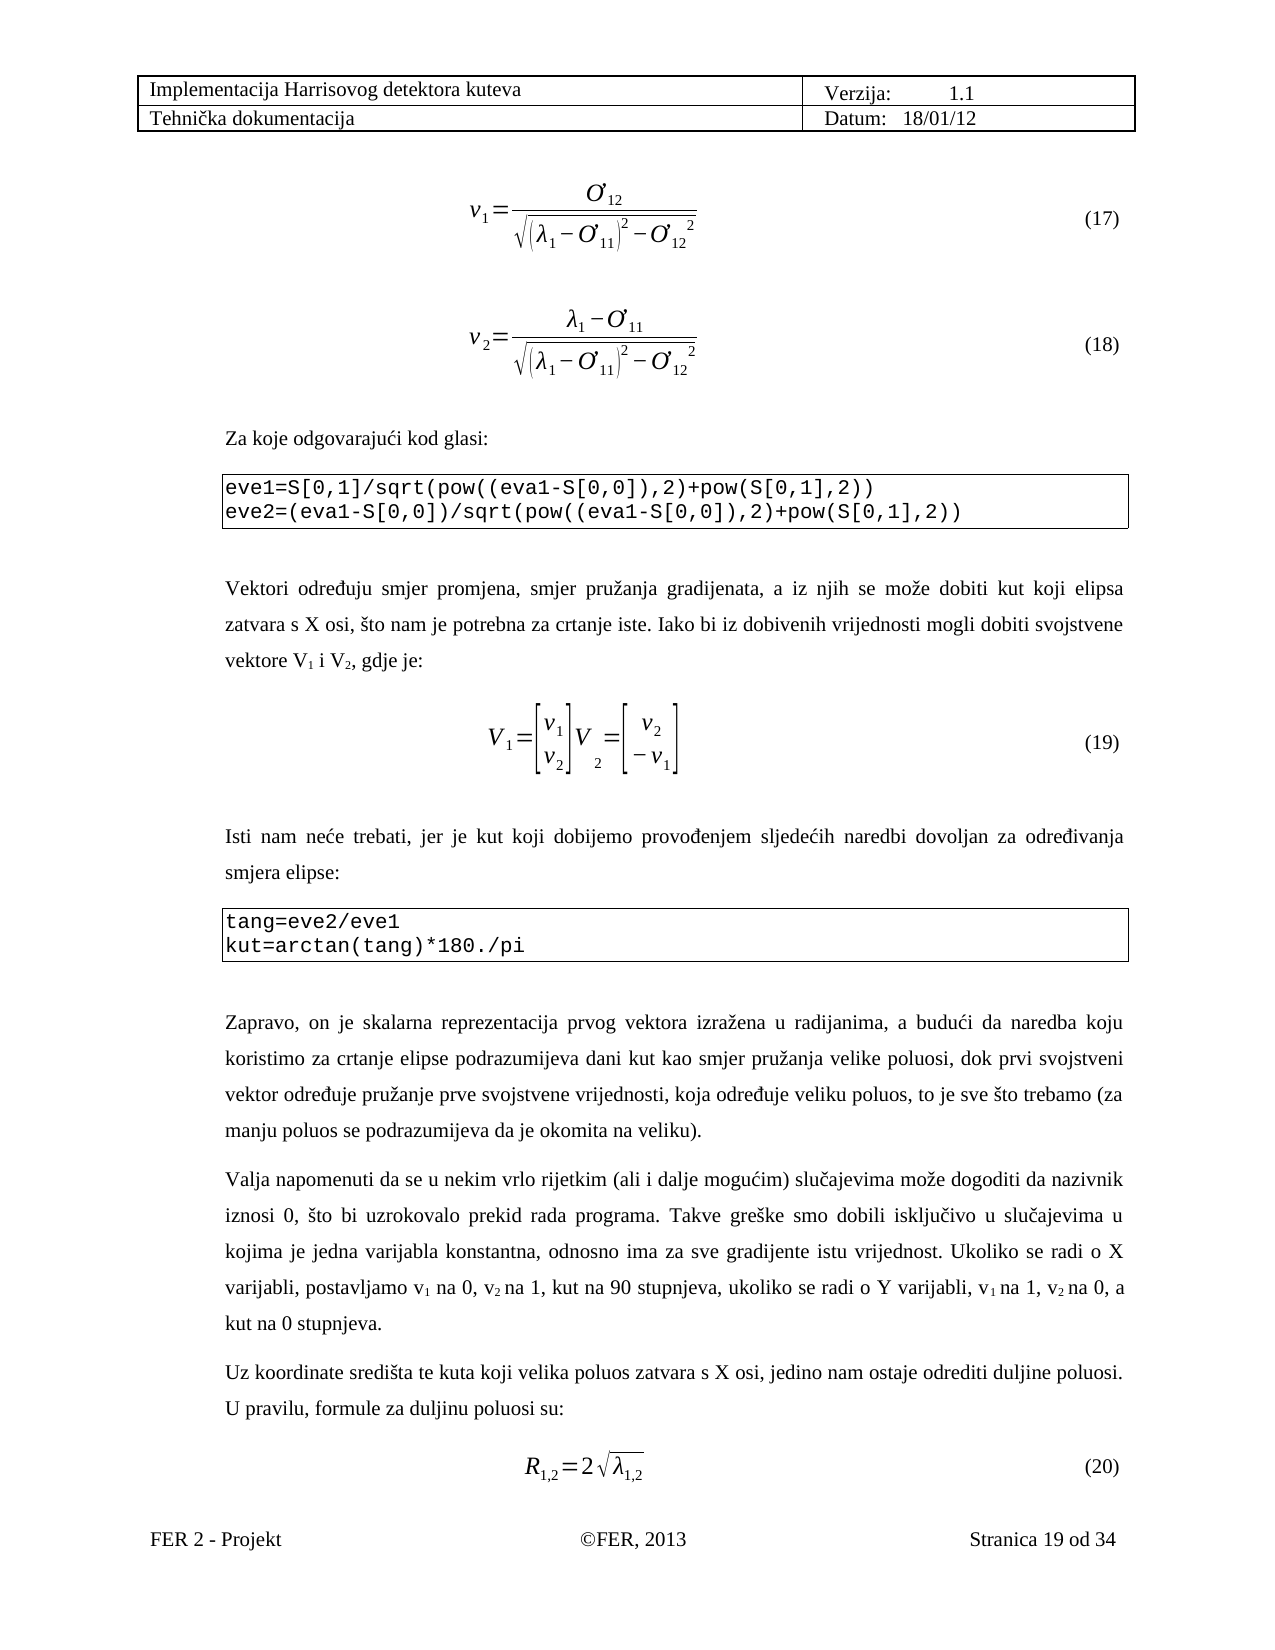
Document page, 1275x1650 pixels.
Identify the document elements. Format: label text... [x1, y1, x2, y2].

table_header [150, 299, 1017, 389]
text eve2=(eva1-S[0,0])/sqrt(pow((eva1-S[0,0]),2)+pow(S[0,1],2)) [223, 498, 1128, 528]
text Zapravo, on je skalarna reprezentacija prvog vektora izražena u radijanima, a budući da naredba koju koristimo za crtanje elipse podrazumijeva dani kut kao smjer pružanja velike poluosi, dok prvi svojstveni vektor određuje pružanje prve svojstvene vrijednosti, koja određuje veliku poluos, to je sve što trebamo (za manju poluos se podrazumijeva da je okomita na veliku). [225, 1010, 1125, 1142]
table_header (18) [1017, 299, 1125, 389]
table_header [150, 1444, 1017, 1489]
text eve1=S[0,1]/sqrt(pow((eva1-S[0,0]),2)+pow(S[0,1],2)) [223, 475, 1128, 498]
text Uz koordinate središta te kuta koji velika poluos zatvara s X osi, jedino nam ostaje odrediti duljine poluosi. U pravilu, formule za duljinu poluosi su: [225, 1359, 1125, 1420]
table_header (17) [1017, 172, 1125, 263]
text Isti nam neće trebati, jer je kut koji dobijemo provođenjem sljedećih naredbi dovoljan za određivanja smjera elipse: [225, 823, 1125, 884]
text Za koje odgovarajući kod glasi: [225, 426, 1125, 450]
table_header (20) [1017, 1444, 1125, 1489]
table_header (19) [1017, 697, 1125, 787]
text kut=arctan(tang)*180./pi [223, 932, 1128, 961]
text tang=eve2/eve1 [223, 909, 1128, 932]
table_header [150, 172, 1017, 263]
text Valja napomenuti da se u nekim vrlo rijetkim (ali i dalje mogućim) slučajevima može dogoditi da nazivnik iznosi 0, što bi uzrokovalo prekid rada programa. Takve greške smo dobili isključivo u slučajevima u kojima je jedna varijabla konstantna, odnosno ima za sve gradijente istu vrijednost. Ukoliko se radi o X varijabli, postavljamo v1 na 0, v2 na 1, kut na 90 stupnjeva, ukoliko se radi o Y varijabli, v1 na 1, v2 na 0, a kut na 0 stupnjeva. [225, 1167, 1125, 1335]
text Vektori određuju smjer promjena, smjer pružanja gradijenata, a iz njih se može dobiti kut koji elipsa zatvara s X osi, što nam je potrebna za crtanje iste. Iako bi iz dobivenih vrijednosti mogli dobiti svojstvene vektore V1 i V2, gdje je: [225, 576, 1125, 672]
table_header [150, 697, 1017, 787]
